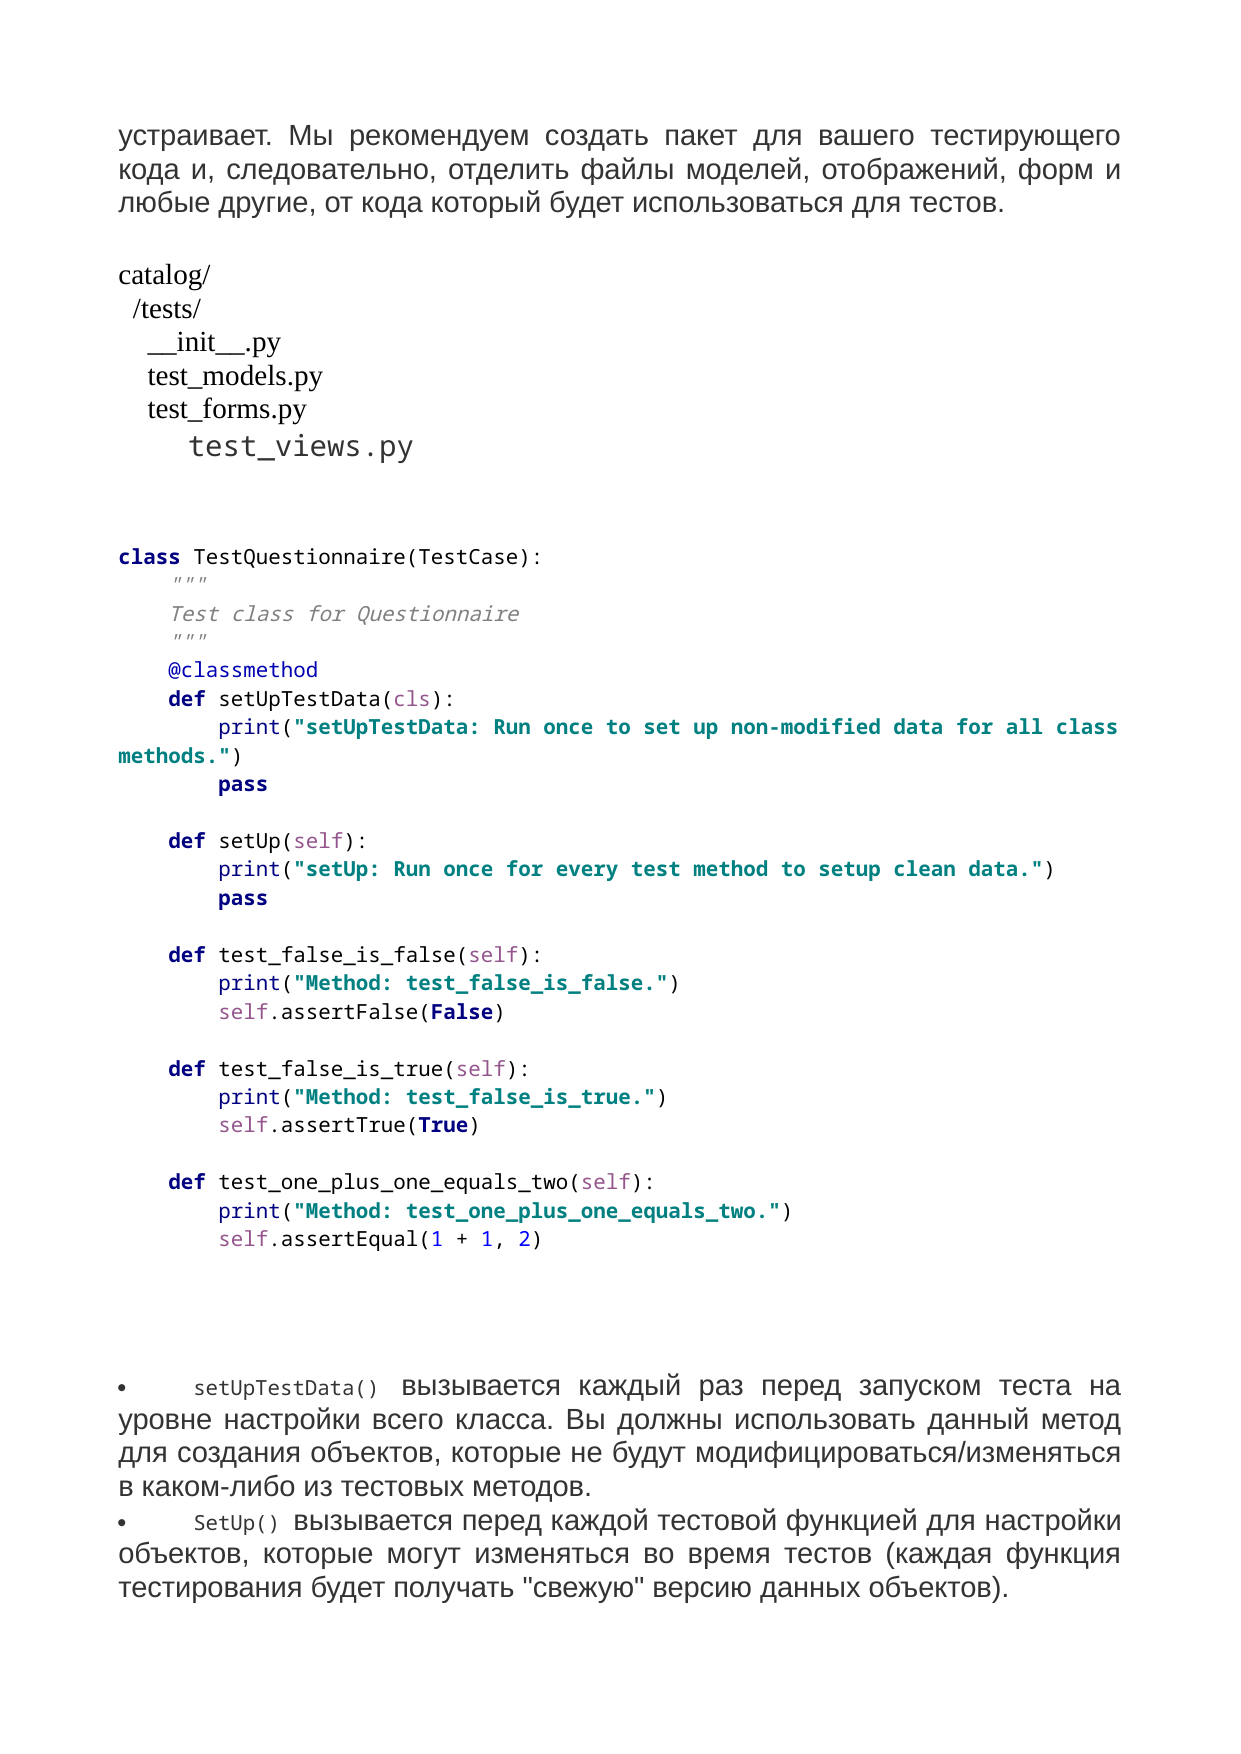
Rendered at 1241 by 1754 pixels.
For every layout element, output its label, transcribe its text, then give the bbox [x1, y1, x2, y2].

text /tests/ [118, 291, 1122, 324]
text test_models.py [118, 358, 1122, 391]
text catalog/ [118, 257, 1122, 291]
text test_forms.py [118, 391, 1122, 425]
text test_views.py [118, 425, 1122, 465]
text class TestQuestionnaire(TestCase): """ Test class for Questionnaire """ @classmethod def setUpTestData(cls): print("setUpTestData: Run once to set up non-modified data for all class methods.") pass def setUp(self): print("setUp: Run once for every test method to setup clean data.") pass def test_false_is_false(self): print("Method: test_false_is_false.") self.assertFalse(False) def test_false_is_true(self): print("Method: test_false_is_true.") self.assertTrue(True) def test_one_plus_one_equals_two(self): print("Method: test_one_plus_one_equals_two.") self.assertEqual(1 + 1, 2) [118, 542, 1122, 1253]
list SetUp() вызывается перед каждой тестовой функцией для настройки объектов, которые могут изменяться во время тестов (каждая функция тестирования будет получать "свежую" версию данных объектов). [118, 1502, 1122, 1603]
text __init__.py [118, 324, 1122, 358]
text устраивает. Мы рекомендуем создать пакет для вашего тестирующего кода и, следовательно, отделить файлы моделей, отображений, форм и любые другие, от кода который будет использоваться для тестов. [118, 118, 1122, 219]
list setUpTestData() вызывается каждый раз перед запуском теста на уровне настройки всего класса. Вы должны использовать данный метод для создания объектов, которые не будут модифицироваться/изменяться в каком-либо из тестовых методов. [118, 1368, 1122, 1502]
